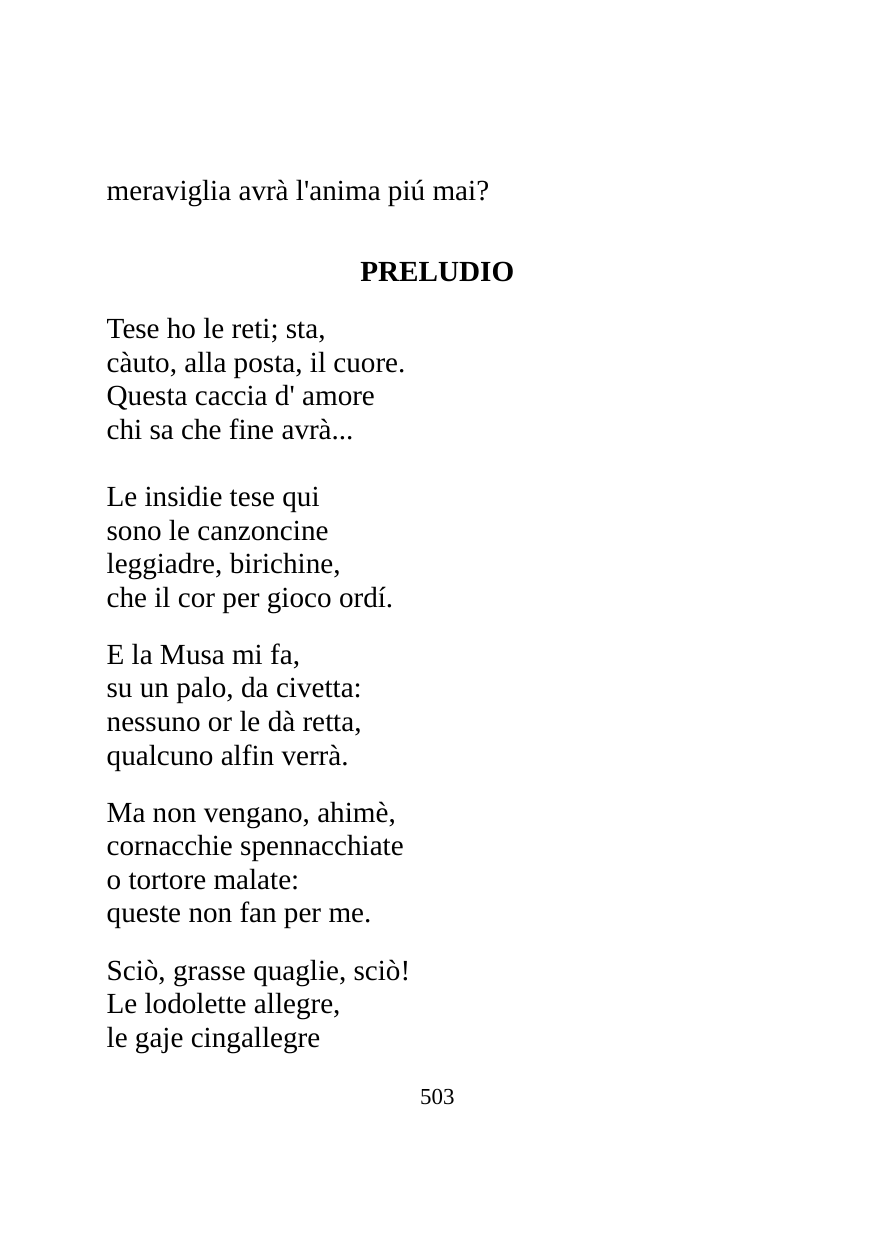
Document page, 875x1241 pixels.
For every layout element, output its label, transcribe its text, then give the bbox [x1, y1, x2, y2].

text Sciò, grasse quaglie, sciò! [106, 953, 768, 986]
subtitle PRELUDIO [106, 254, 768, 288]
text sono le canzoncine [106, 513, 768, 546]
text qualcuno alfin verrà. [106, 738, 768, 771]
text cornacchie spennacchiate [106, 828, 768, 862]
text Tese ho le reti; sta, [106, 311, 768, 345]
text càuto, alla posta, il cuore. [106, 345, 768, 378]
text Le insidie tese qui [106, 479, 768, 513]
text Questa caccia d' amore [106, 378, 768, 412]
text queste non fan per me. [106, 895, 768, 929]
text le gaje cingallegre [106, 1020, 768, 1053]
text Ma non vengano, ahimè, [106, 795, 768, 828]
text che il cor per gioco ordí. [106, 580, 768, 613]
text su un palo, da civetta: [106, 671, 768, 704]
text meraviglia avrà l'anima piú mai? [106, 173, 768, 207]
text Le lodolette allegre, [106, 986, 768, 1020]
text E la Musa mi fa, [106, 637, 768, 671]
text o tortore malate: [106, 862, 768, 895]
text leggiadre, birichine, [106, 546, 768, 580]
text chi sa che fine avrà... [106, 412, 768, 446]
text nessuno or le dà retta, [106, 704, 768, 738]
